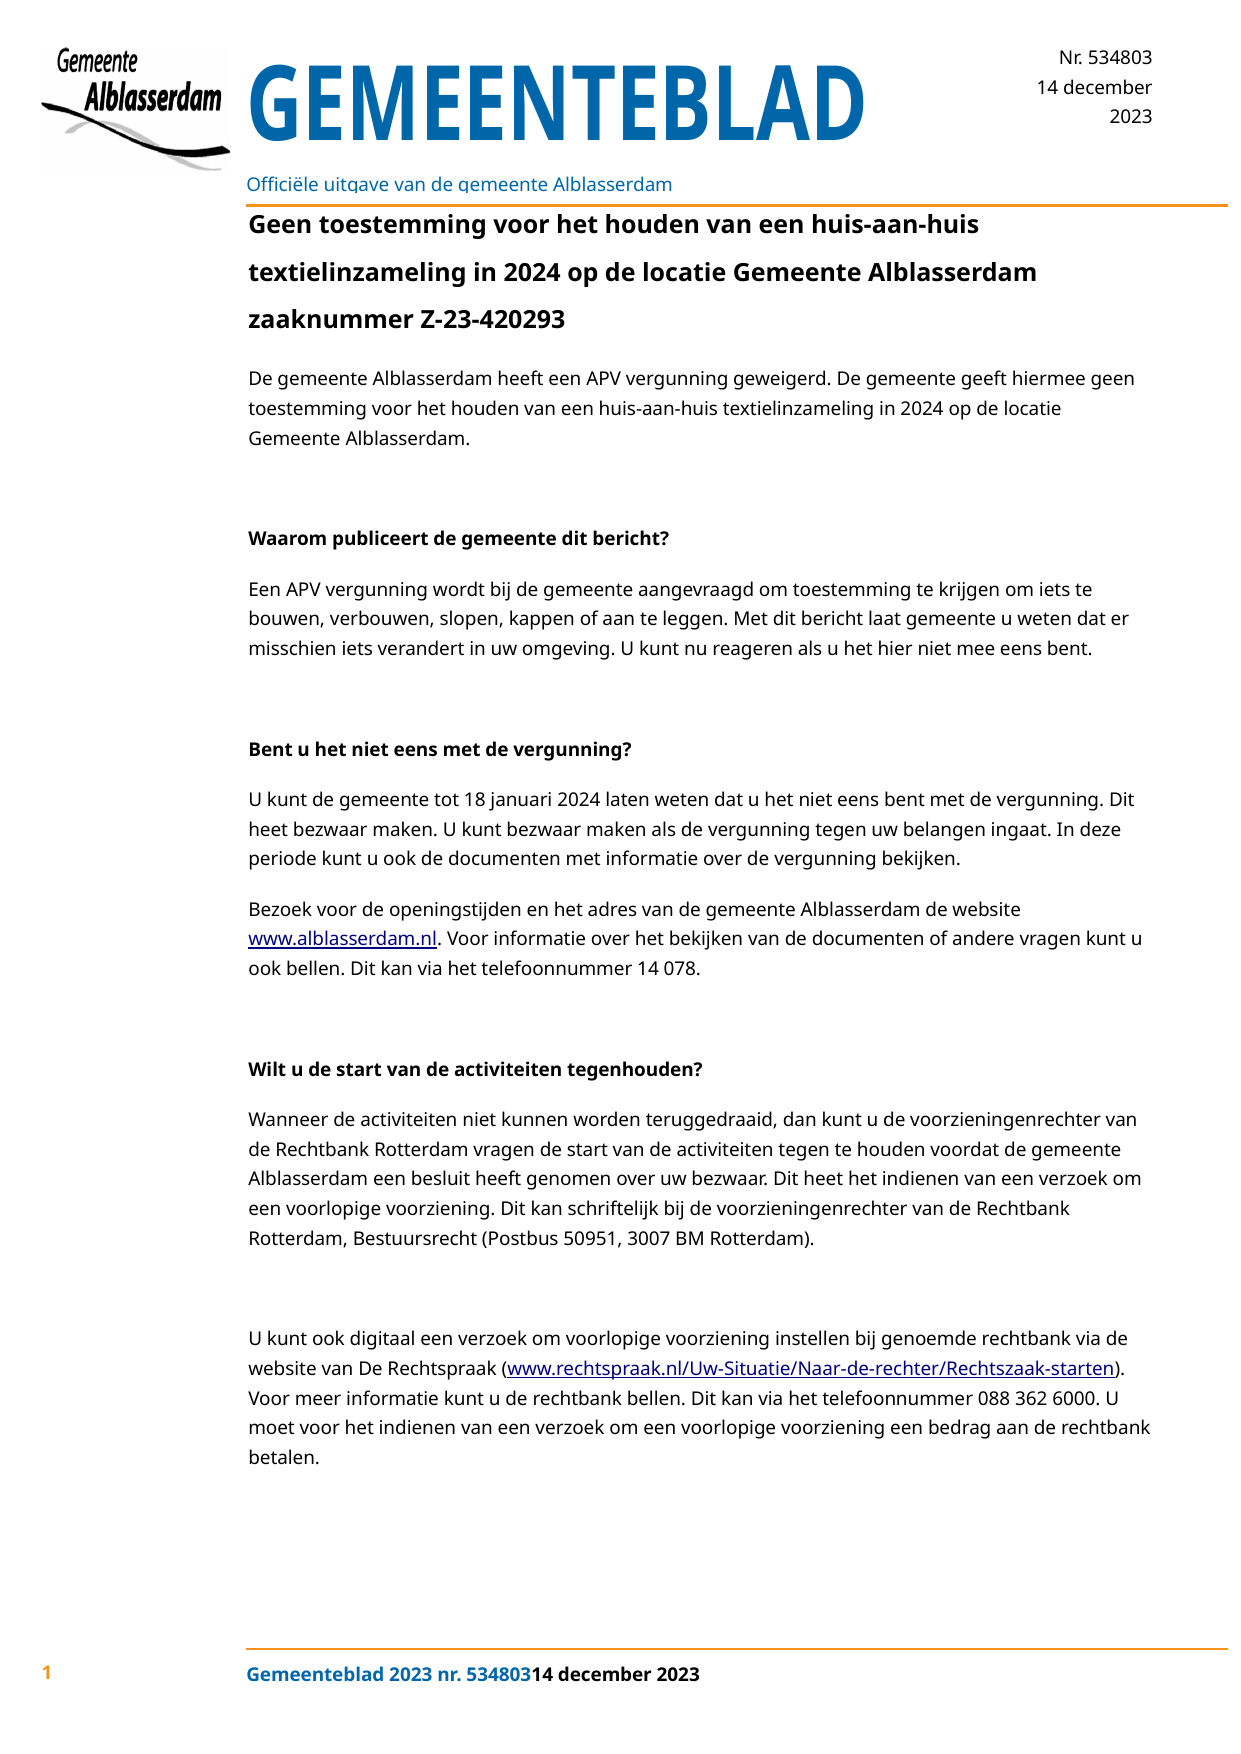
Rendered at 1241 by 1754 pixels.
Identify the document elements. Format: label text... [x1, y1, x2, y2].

text Wilt u de start van de activiteiten tegenhouden? [248, 1056, 1152, 1082]
text U kunt de gemeente tot 18 januari 2024 laten weten dat u het niet eens bent met de vergunning. Dit heet bezwaar maken. U kunt bezwaar maken als de vergunning tegen uw belangen ingaat. In deze periode kunt u ook de documenten met informatie over de vergunning bekijken. [248, 786, 1152, 871]
text De gemeente Alblasserdam heeft een APV vergunning geweigerd. De gemeente geeft hiermee geen toestemming voor het houden van een huis-aan-huis textielinzameling in 2024 op de locatie Gemeente Alblasserdam. [248, 366, 1152, 450]
text Een APV vergunning wordt bij de gemeente aangevraagd om toestemming te krijgen om iets te bouwen, verbouwen, slopen, kappen of aan te leggen. Met dit bericht laat gemeente u weten dat er misschien iets verandert in uw omgeving. U kunt nu reageren als u het hier niet mee eens bent. [248, 576, 1152, 661]
text Wanneer de activiteiten niet kunnen worden teruggedraaid, dan kunt u de voorzieningenrechter van de Rechtbank Rotterdam vragen de start van de activiteiten tegen te houden voordat de gemeente Alblasserdam een besluit heeft genomen over uw bezwaar. Dit heet het indienen van een verzoek om een voorlopige voorziening. Dit kan schriftelijk bij de voorzieningenrechter van de Rechtbank Rotterdam, Bestuursrecht (Postbus 50951, 3007 BM Rotterdam). [248, 1106, 1152, 1250]
picture [41, 47, 231, 172]
text Bezoek voor de openingstijden en het adres van de gemeente Alblasserdam de website www.alblasserdam.nl. Voor informatie over het bekijken van de documenten of andere vragen kunt u ook bellen. Dit kan via het telefoonnummer 14 078. [248, 896, 1152, 981]
text Waarom publiceert de gemeente dit bericht? [248, 526, 1152, 551]
text U kunt ook digitaal een verzoek om voorlopige voorziening instellen bij genoemde rechtbank via de website van De Rechtspraak (www.rechtspraak.nl/Uw-Situatie/Naar-de-rechter/Rechtszaak-starten). Voor meer informatie kunt u de rechtbank bellen. Dit kan via het telefoonnummer 088 362 6000. U moet voor het indienen van een verzoek om een voorlopige voorziening een bedrag aan de rechtbank betalen. [248, 1326, 1152, 1469]
text Bent u het niet eens met de vergunning? [248, 736, 1152, 762]
text Geen toestemming voor het houden van een huis-aan-huis textielinzameling in 2024 op de locatie Gemeente Alblasserdam zaaknummer Z-23-420293 [248, 207, 1152, 336]
